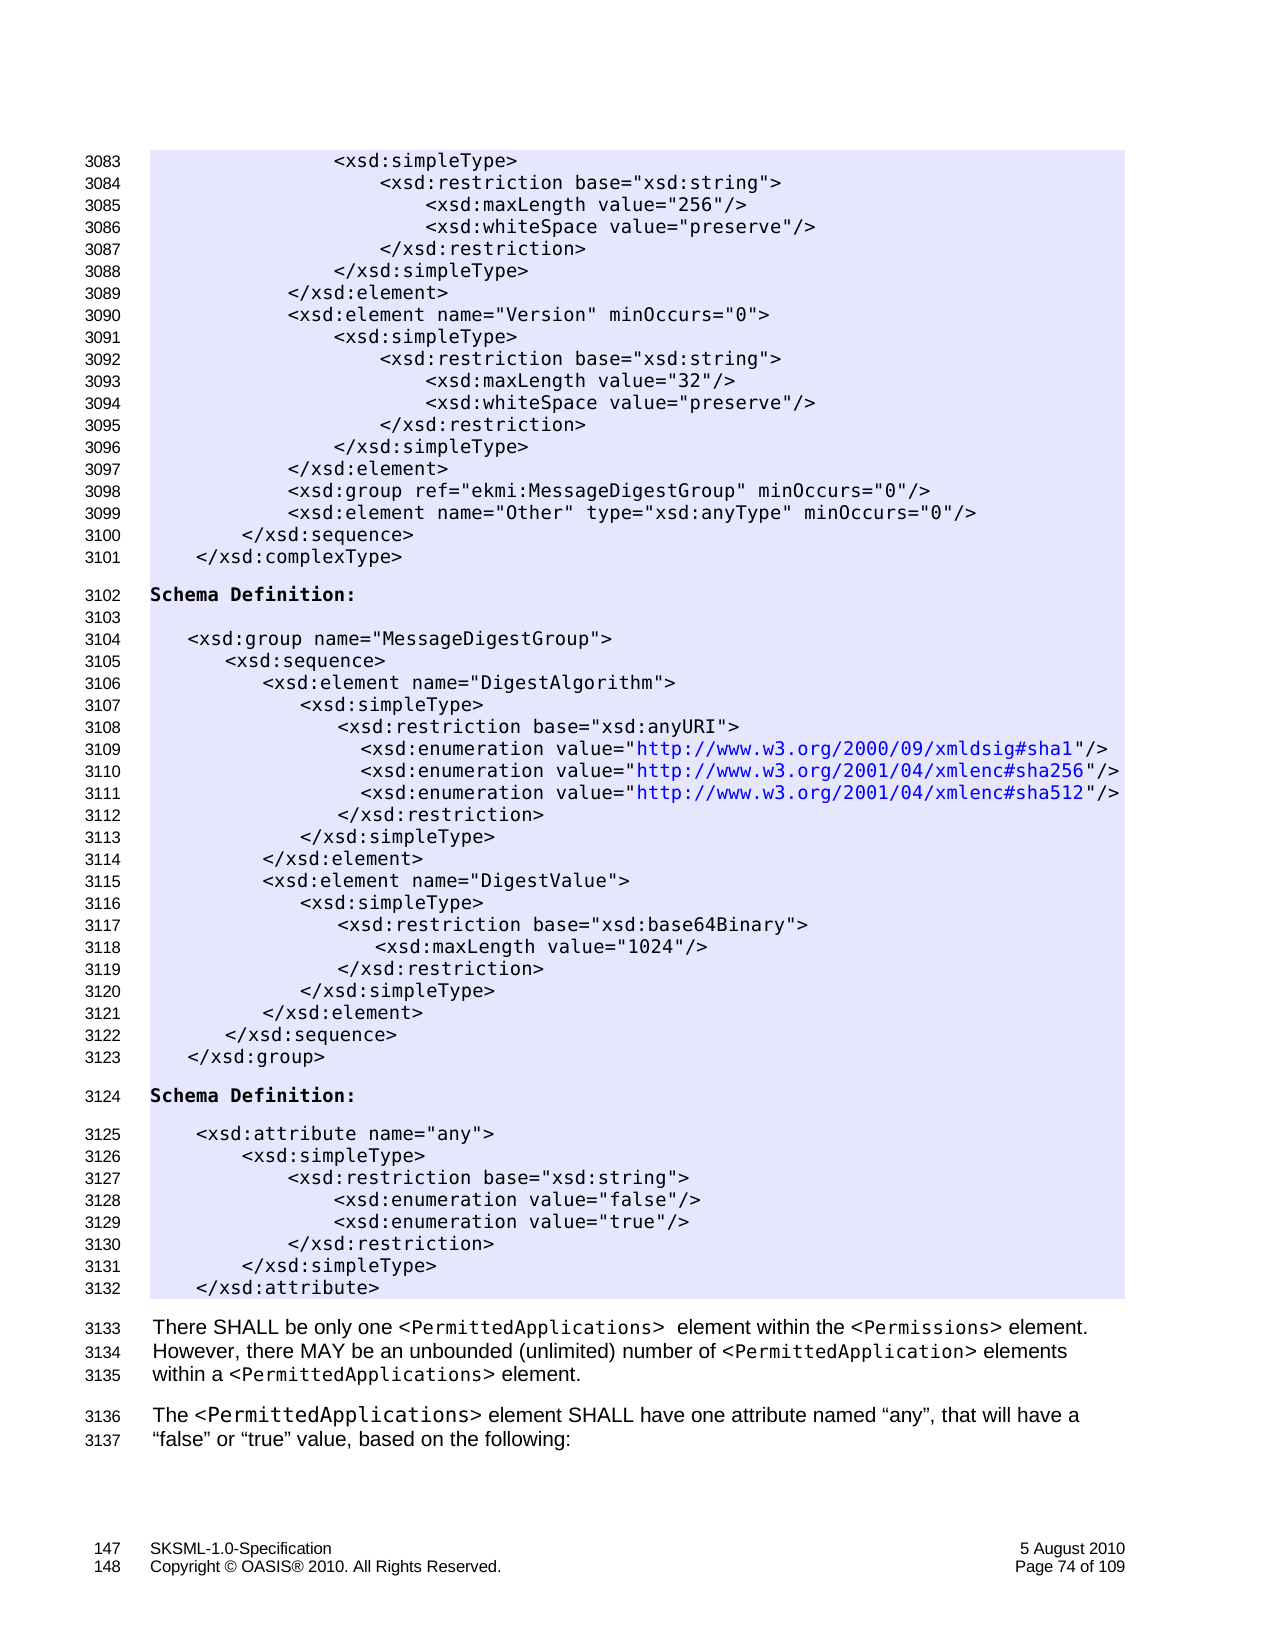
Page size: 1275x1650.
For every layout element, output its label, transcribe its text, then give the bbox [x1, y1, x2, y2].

text The <PermittedApplications> element SHALL have one attribute named “any”, that will have a “false” or “true” value, based on the following: [152, 1403, 1125, 1451]
text There SHALL be only one <PermittedApplications> element within the <Permissions> element. However, there MAY be an unbounded (unlimited) number of <PermittedApplication> elements within a <PermittedApplications> element. [152, 1316, 1125, 1386]
text Schema Definition: <xsd:group name="MessageDigestGroup"> <xsd:sequence> <xsd:element name="DigestAlgorithm"> <xsd:simpleType> <xsd:restriction base="xsd:anyURI"> <xsd:enumeration value="http://www.w3.org/2000/09/xmldsig#sha1"/> <xsd:enumeration value="http://www.w3.org/2001/04/xmlenc#sha256"/> <xsd:enumeration value="http://www.w3.org/2001/04/xmlenc#sha512"/> </xsd:restriction> </xsd:simpleType> </xsd:element> <xsd:element name="DigestValue"> <xsd:simpleType> <xsd:restriction base="xsd:base64Binary"> <xsd:maxLength value="1024"/> </xsd:restriction> </xsd:simpleType> </xsd:element> </xsd:sequence> </xsd:group> [150, 584, 1125, 1068]
text <xsd:attribute name="any"> <xsd:simpleType> <xsd:restriction base="xsd:string"> <xsd:enumeration value="false"/> <xsd:enumeration value="true"/> </xsd:restriction> </xsd:simpleType> </xsd:attribute> [150, 1123, 1125, 1299]
text <xsd:simpleType> <xsd:restriction base="xsd:string"> <xsd:maxLength value="256"/> <xsd:whiteSpace value="preserve"/> </xsd:restriction> </xsd:simpleType> </xsd:element> <xsd:element name="Version" minOccurs="0"> <xsd:simpleType> <xsd:restriction base="xsd:string"> <xsd:maxLength value="32"/> <xsd:whiteSpace value="preserve"/> </xsd:restriction> </xsd:simpleType> </xsd:element> <xsd:group ref="ekmi:MessageDigestGroup" minOccurs="0"/> <xsd:element name="Other" type="xsd:anyType" minOccurs="0"/> </xsd:sequence> </xsd:complexType> [150, 150, 1125, 568]
text Schema Definition: [150, 1084, 1125, 1106]
